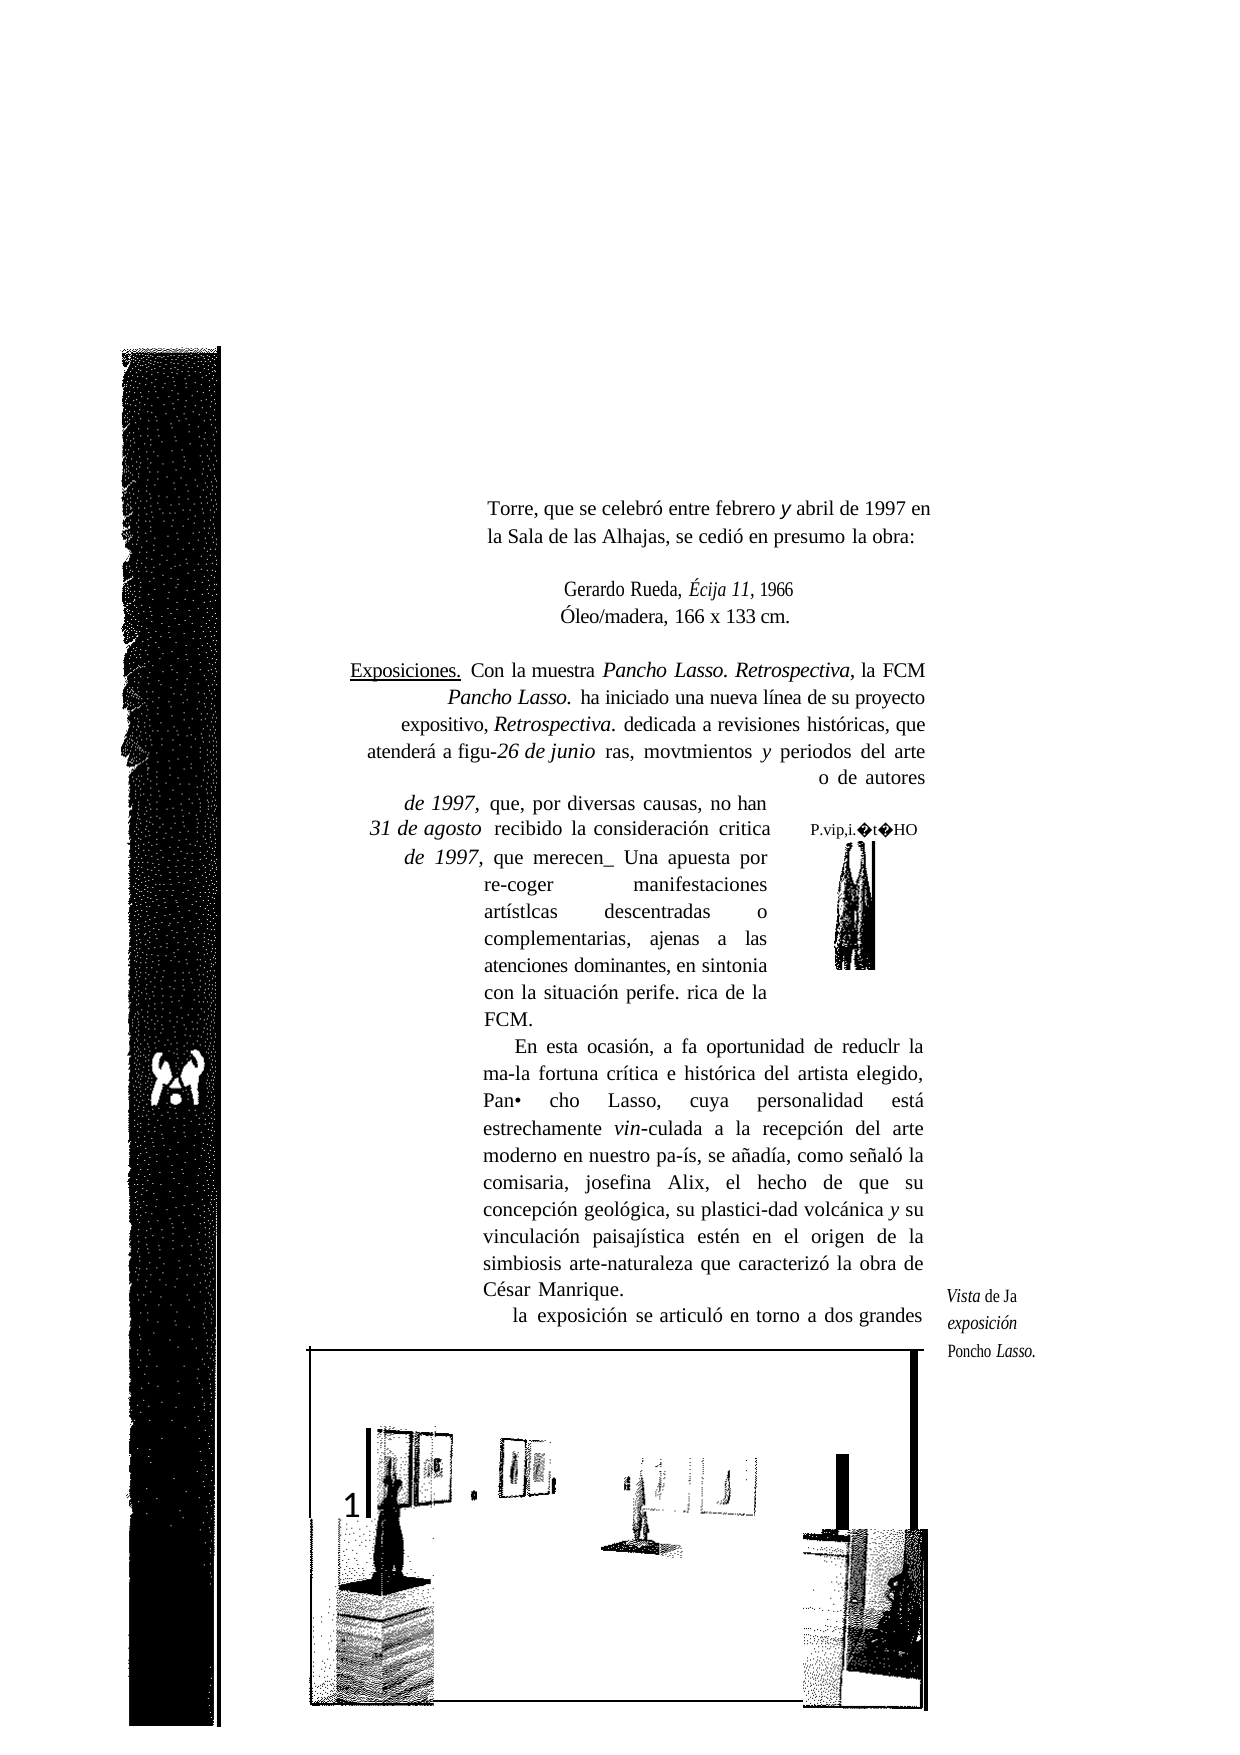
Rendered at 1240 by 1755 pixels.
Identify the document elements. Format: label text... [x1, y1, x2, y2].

text Gerardo Rueda, Écija 11, 1966 [298, 576, 1059, 601]
text Óleo/madera, 166 x 133 cm. [269, 604, 1081, 628]
text Vista de Ja exposición Poncho Lasso. [946, 1284, 1038, 1361]
text 31 de agosto recibido la consideración critica P.vip,i.�t�HO [369, 815, 925, 840]
text En esta ocasión, a fa oportunidad de reduclr la ma-la fortuna crítica e histórica del artista elegido, Pan• cho Lasso, cuya personalidad está estrechamente vin-culada a la recepción del arte moderno en nuestro pa-ís, se añadía, como señaló la comisaria, josefina Alix, el hecho de que su concepción geológica, su plastici-dad volcánica y su vinculación paisajística estén en el origen de la simbiosis arte-naturaleza que caracterizó la obra de César Manrique. [483, 1034, 924, 1301]
text Torre, que se celebró entre febrero y abril de 1997 en la Sala de las Alhajas, se cedió en presumo la obra: [487, 496, 934, 548]
text de 1997, que, por diversas causas, no han [404, 791, 925, 815]
text Exposiciones. Con la muestra Pancho Lasso. Retrospectiva, la FCM Pancho Lasso. ha iniciado una nueva línea de su proyecto expositivo, Retrospectiva. dedicada a revisiones históricas, que atenderá a figu-26 de junio ras, movtmientos y periodos del arte o de autores [349, 657, 925, 789]
text la exposición se articuló en torno a dos grandes [512, 1304, 925, 1328]
text de 1997, que merecen_ Una apuesta por re-coger manifestaciones artístlcas descentradas o complementarias, ajenas a las atenciones dominantes, en sintonia con la situación perife. rica de la FCM. [404, 844, 767, 1031]
